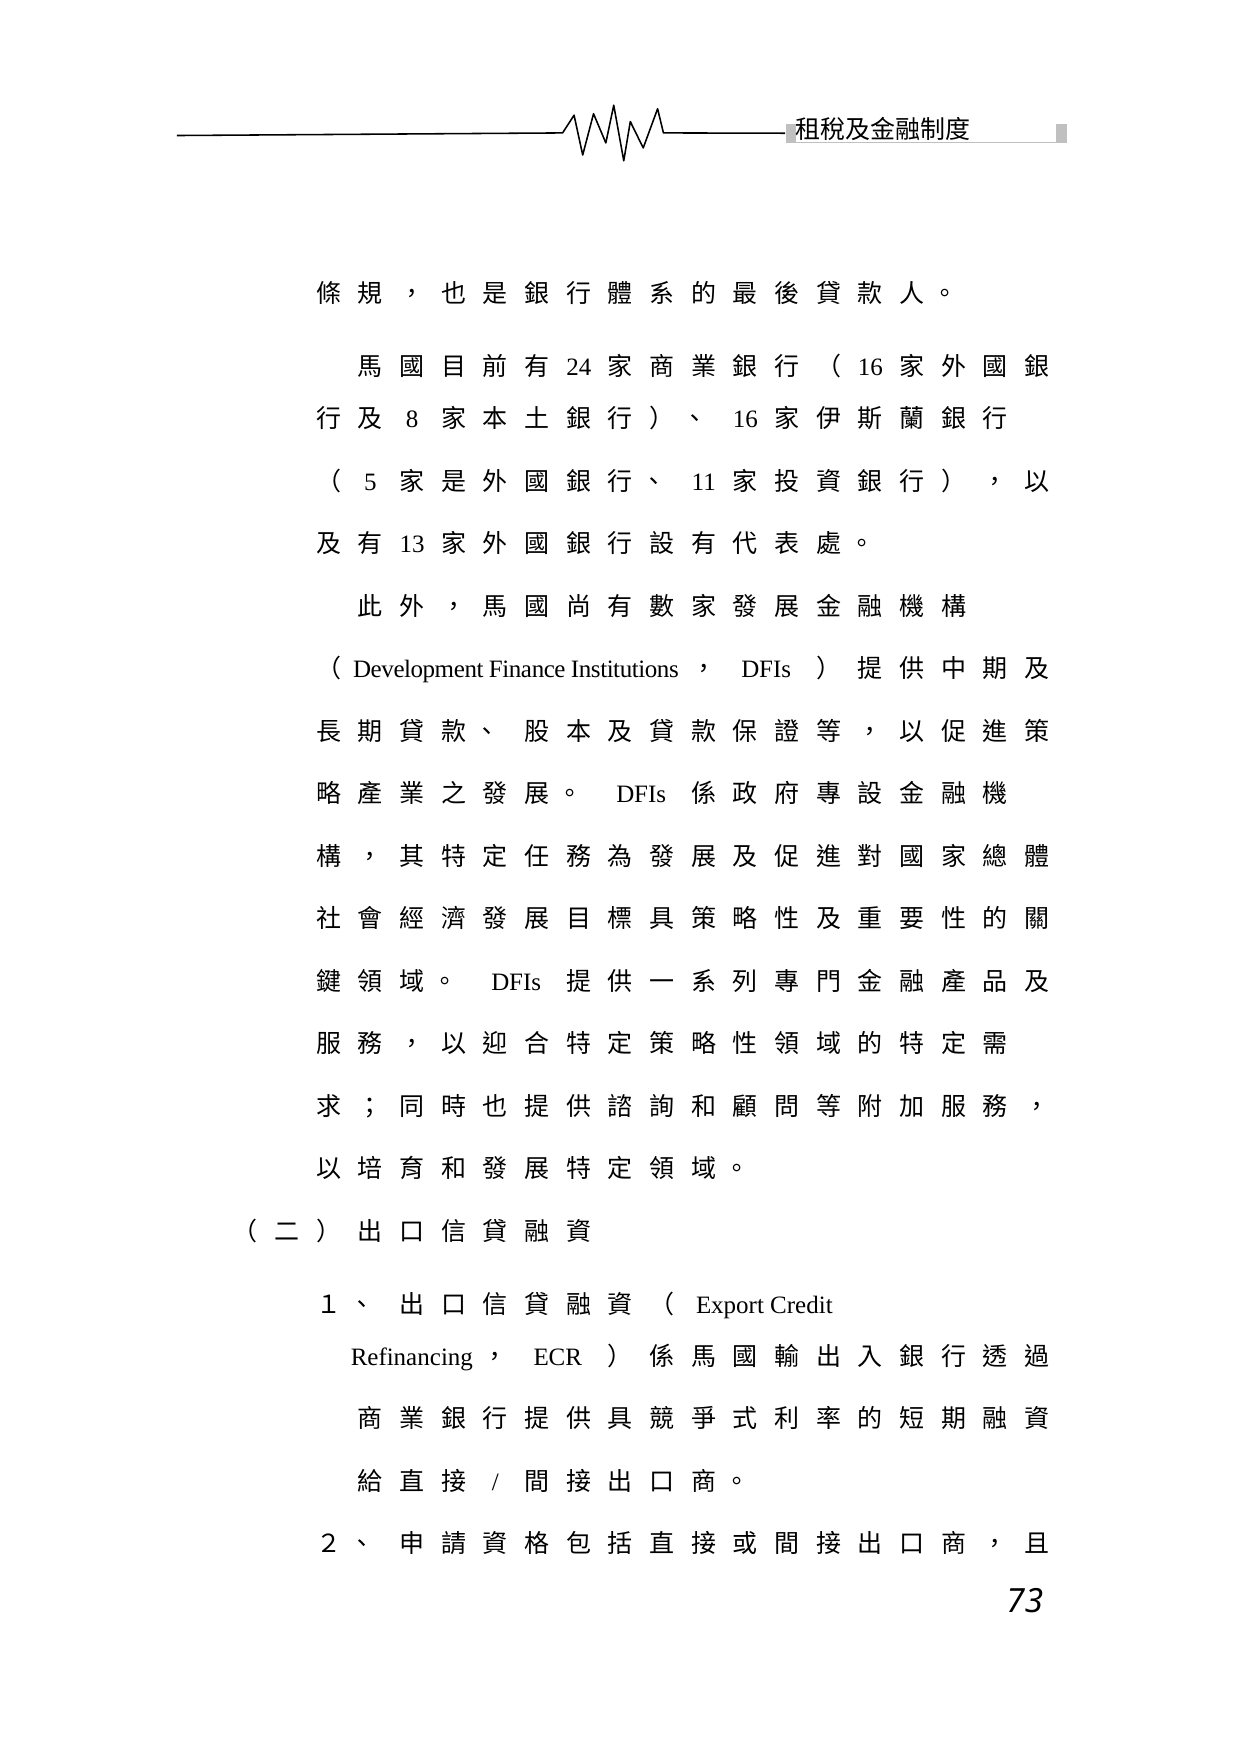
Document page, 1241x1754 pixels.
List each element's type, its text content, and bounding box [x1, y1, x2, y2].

text （二）出口信貸融資 [207, 1188, 1058, 1250]
text ２、申請資格包括直接或間接出口商，且 [281, 1500, 1058, 1563]
text １、出口信貸融資（Export Credit Refinancing，ECR）係馬國輸出入銀行透過商業銀行提供具競爭式利率的短期融資給直接/間接出口商。 [281, 1250, 1058, 1500]
text 馬國目前有24家商業銀行（16家外國銀行及8家本土銀行）、16家伊斯蘭銀行（5家是外國銀行、11家投資銀行），以及有13家外國銀行設有代表處。 [281, 313, 1058, 563]
text 條規，也是銀行體系的最後貸款人。 [281, 250, 1058, 313]
text 此外，馬國尚有數家發展金融機構（Development Finance Institutions，DFIs）提供中期及長期貸款、股本及貸款保證等，以促進策略產業之發展。DFIs係政府專設金融機構，其特定任務為發展及促進對國家總體社會經濟發展目標具策略性及重要性的關鍵領域。DFIs提供一系列專門金融產品及服務，以迎合特定策略性領域的特定需求；同時也提供諮詢和顧問等附加服務，以培育和發展特定領域。 [281, 563, 1058, 1188]
